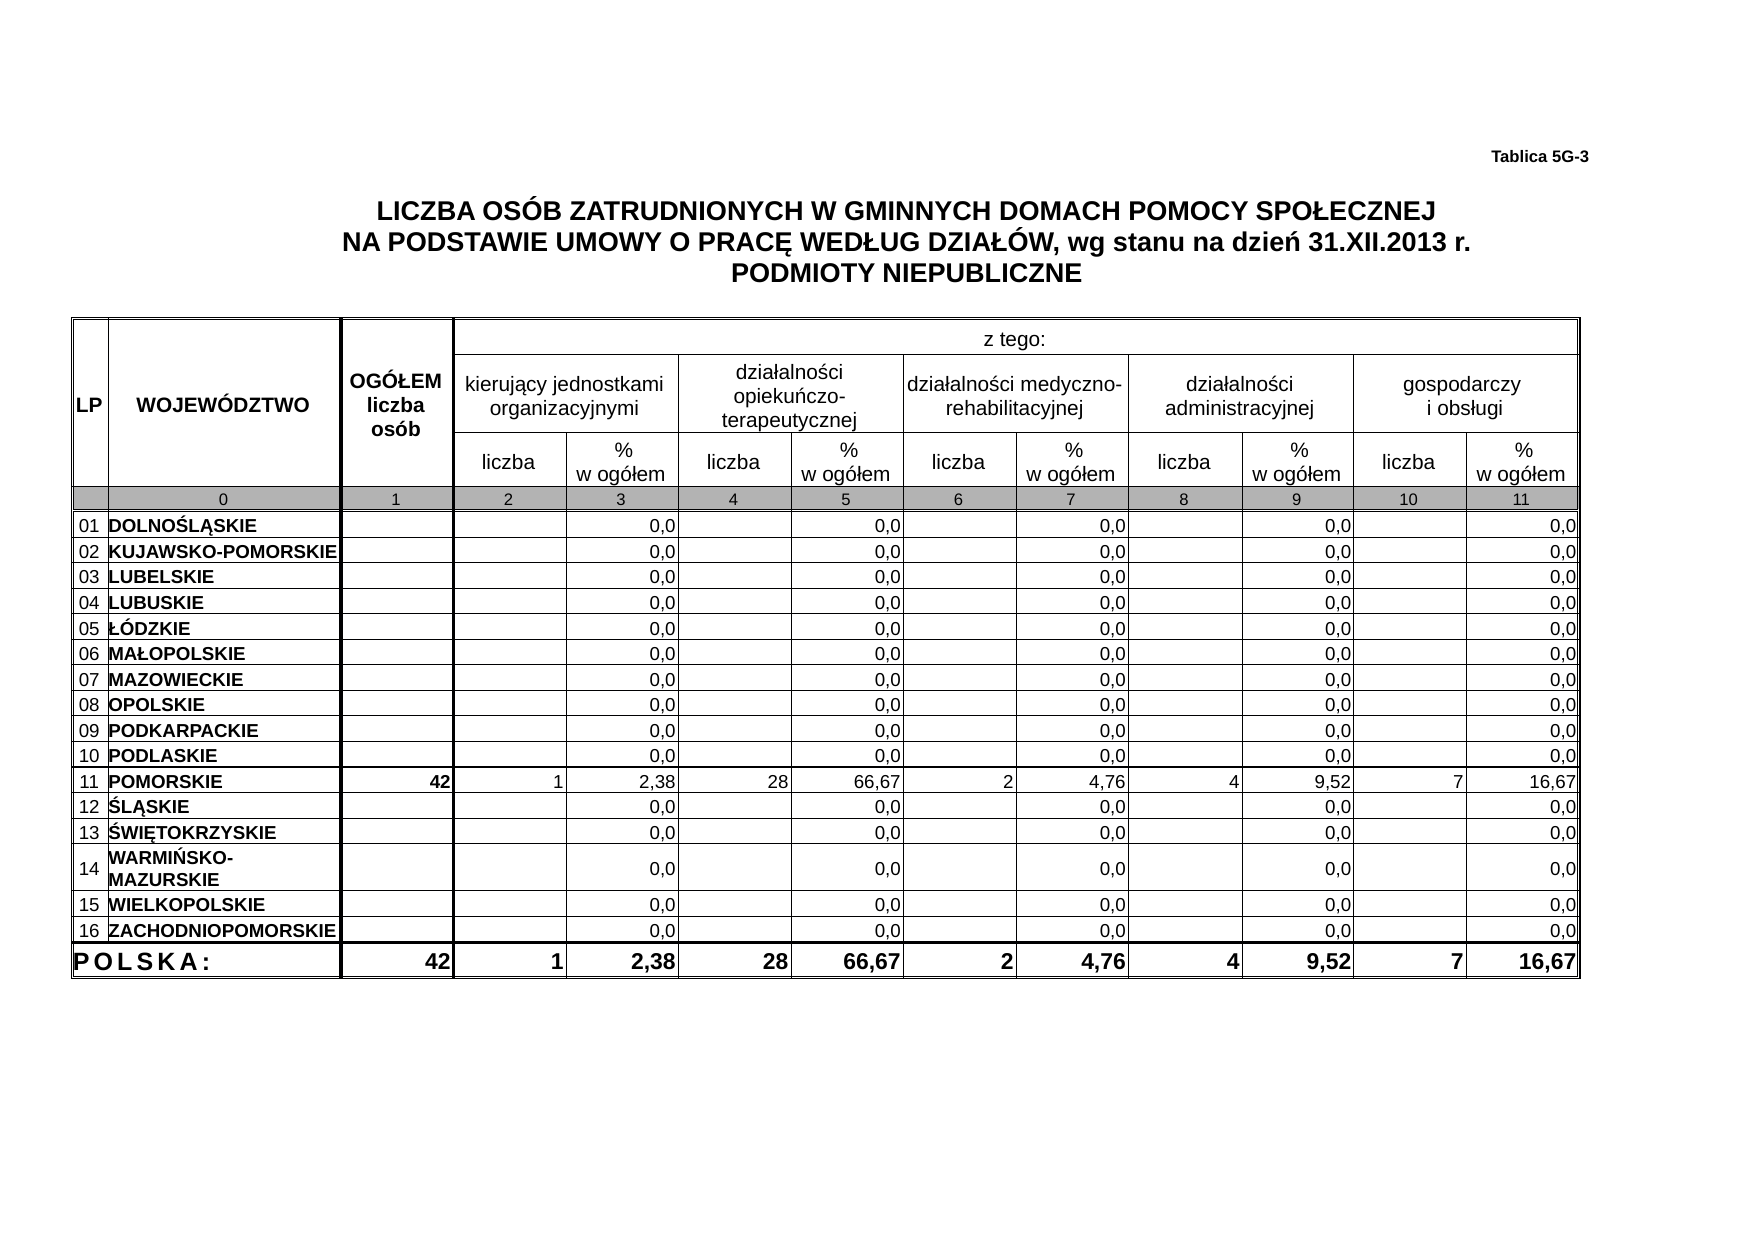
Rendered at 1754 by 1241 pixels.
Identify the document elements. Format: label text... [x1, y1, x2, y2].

table_cell 0,0 [792, 819, 903, 843]
table_cell 09 [74, 716, 108, 741]
table_cell [1354, 819, 1466, 843]
table_cell 0,0 [1243, 742, 1353, 766]
table_cell 0,0 [1017, 563, 1128, 588]
table_cell [343, 716, 452, 741]
table_cell 0,0 [1243, 716, 1353, 741]
table_cell 0,0 [792, 917, 903, 941]
table_cell 9 [1243, 487, 1353, 509]
table_cell [455, 742, 566, 766]
table_cell 0,0 [1467, 589, 1577, 613]
table_cell % w ogółem [1243, 433, 1353, 486]
table_cell [455, 891, 566, 916]
table_cell [455, 665, 566, 690]
table_cell 0,0 [792, 793, 903, 817]
table_cell 0,0 [567, 665, 678, 690]
table_cell ŚWIĘTOKRZYSKIE [109, 819, 339, 843]
table_cell 0,0 [567, 614, 678, 639]
table_cell 0,0 [1243, 917, 1353, 941]
table_header WOJEWÓDZTWO [109, 320, 339, 486]
table_cell [1129, 691, 1242, 715]
table_cell 0,0 [1243, 819, 1353, 843]
table_cell 03 [74, 563, 108, 588]
table_cell 0,0 [1467, 891, 1577, 916]
table_cell MAZOWIECKIE [109, 665, 339, 690]
table_cell działalności administracyjnej [1129, 355, 1353, 432]
table_cell 0,0 [1467, 538, 1577, 562]
table_cell 0,0 [567, 917, 678, 941]
table_cell 0,0 [792, 589, 903, 613]
table_cell [904, 742, 1016, 766]
table_cell [343, 614, 452, 639]
table_cell [904, 819, 1016, 843]
table_cell 0,0 [1017, 891, 1128, 916]
table_cell [343, 742, 452, 766]
table_cell 66,67 [792, 944, 903, 976]
table_cell [1129, 640, 1242, 664]
table_cell 2 [455, 487, 566, 509]
table_cell [904, 793, 1016, 817]
table_cell [1354, 917, 1466, 941]
table_cell 0,0 [1467, 819, 1577, 843]
table_cell 10 [74, 742, 108, 766]
table_cell [904, 589, 1016, 613]
table_cell [455, 844, 566, 890]
table_cell 6 [904, 487, 1016, 509]
table_cell 11 [1467, 487, 1577, 509]
table_cell 04 [74, 589, 108, 613]
table_cell [455, 563, 566, 588]
table_cell [1129, 614, 1242, 639]
table_cell PODKARPACKIE [109, 716, 339, 741]
table_cell [1129, 844, 1242, 890]
table_cell 8 [1129, 487, 1242, 509]
subtitle LICZBA OSÓB ZATRUDNIONYCH W GMINNYCH DOMACH POMOCY SPOŁECZNEJ [148, 195, 1665, 226]
table_cell 07 [74, 665, 108, 690]
table_cell 0,0 [1017, 614, 1128, 639]
table_cell ZACHODNIOPOMORSKIE [109, 917, 339, 941]
table_cell [1129, 665, 1242, 690]
table_cell [904, 538, 1016, 562]
table_cell % w ogółem [792, 433, 903, 486]
table_cell [343, 844, 452, 890]
table_cell działalności medyczno-rehabilitacyjnej [904, 355, 1128, 432]
table_cell [455, 793, 566, 817]
table_cell [679, 614, 791, 639]
table_cell 13 [74, 819, 108, 843]
table_cell 0,0 [1467, 742, 1577, 766]
table_cell 9,52 [1243, 768, 1353, 792]
table_cell [1354, 563, 1466, 588]
table_cell 0,0 [567, 742, 678, 766]
table_cell 0,0 [567, 640, 678, 664]
table_cell [343, 512, 452, 537]
table_cell 0,0 [1017, 640, 1128, 664]
table_cell 0,0 [792, 742, 903, 766]
table_cell [1129, 563, 1242, 588]
table_cell 0,0 [792, 891, 903, 916]
table_cell 4,76 [1017, 768, 1128, 792]
table_header LP [74, 320, 108, 486]
table_cell liczba [1354, 433, 1466, 486]
table_cell 0,0 [792, 640, 903, 664]
table_cell LUBELSKIE [109, 563, 339, 588]
table_cell 0,0 [1243, 691, 1353, 715]
table_cell LUBUSKIE [109, 589, 339, 613]
table_cell [1354, 512, 1466, 537]
table_cell % w ogółem [1017, 433, 1128, 486]
table_cell 0,0 [1467, 665, 1577, 690]
table_cell 66,67 [792, 768, 903, 792]
table_cell KUJAWSKO-POMORSKIE [109, 538, 339, 562]
table_cell ŁÓDZKIE [109, 614, 339, 639]
table_cell MAŁOPOLSKIE [109, 640, 339, 664]
table_cell [904, 691, 1016, 715]
table_cell 4 [1129, 768, 1242, 792]
table_cell 0,0 [1467, 716, 1577, 741]
table_cell 0,0 [1017, 665, 1128, 690]
table_cell 0,0 [792, 844, 903, 890]
table_cell 0,0 [1243, 793, 1353, 817]
table_cell 0,0 [792, 538, 903, 562]
table_cell 0,0 [1467, 563, 1577, 588]
table_cell 16,67 [1467, 768, 1577, 792]
table_cell 0,0 [1017, 742, 1128, 766]
table_cell [904, 716, 1016, 741]
table_cell % w ogółem [1467, 433, 1577, 486]
table_cell [455, 819, 566, 843]
table_cell [1354, 793, 1466, 817]
table_cell 0,0 [567, 563, 678, 588]
table_cell 0,0 [792, 563, 903, 588]
table_cell [1354, 716, 1466, 741]
table_cell 16 [74, 917, 108, 941]
table_cell 2 [904, 768, 1016, 792]
table_cell 0,0 [567, 891, 678, 916]
table_cell [679, 665, 791, 690]
table_cell [679, 844, 791, 890]
table_cell 7 [1354, 944, 1466, 976]
table_cell POLSKA: [74, 944, 339, 976]
table_cell 0,0 [1017, 691, 1128, 715]
table_cell [1129, 538, 1242, 562]
table_cell [904, 665, 1016, 690]
table_cell [679, 716, 791, 741]
table_cell [1129, 793, 1242, 817]
table_header z tego: [455, 320, 1577, 354]
table_cell [343, 917, 452, 941]
table_cell 08 [74, 691, 108, 715]
table_cell 42 [343, 944, 452, 976]
table_cell [1129, 589, 1242, 613]
table_cell 28 [679, 768, 791, 792]
table_cell 0,0 [792, 512, 903, 537]
subtitle NA PODSTAWIE UMOWY O PRACĘ WEDŁUG DZIAŁÓW, wg stanu na dzień 31.XII.2013 r. [148, 226, 1665, 257]
table_cell 0,0 [567, 716, 678, 741]
table_cell 10 [1354, 487, 1466, 509]
table_cell [343, 891, 452, 916]
table_cell 01 [74, 512, 108, 537]
table_cell 28 [679, 944, 791, 976]
table_cell [1354, 844, 1466, 890]
table_cell 4 [1129, 944, 1242, 976]
table_cell 0,0 [1467, 793, 1577, 817]
table_cell [455, 716, 566, 741]
table_cell 0,0 [1243, 563, 1353, 588]
table_cell [1354, 614, 1466, 639]
table_cell 1 [343, 487, 452, 509]
table_cell 15 [74, 891, 108, 916]
table_cell [343, 665, 452, 690]
table_cell 5 [792, 487, 903, 509]
table_cell 0,0 [1243, 512, 1353, 537]
table_cell PODLASKIE [109, 742, 339, 766]
table_cell 2 [904, 944, 1016, 976]
table_cell [679, 793, 791, 817]
table_cell 0,0 [1017, 716, 1128, 741]
table_cell [455, 691, 566, 715]
table_cell [679, 917, 791, 941]
table_cell 0,0 [567, 819, 678, 843]
table_cell [1354, 891, 1466, 916]
table_cell 0,0 [1467, 640, 1577, 664]
table_cell 0,0 [792, 665, 903, 690]
table_cell [679, 691, 791, 715]
table_cell 1 [455, 944, 566, 976]
table_cell 0,0 [1467, 691, 1577, 715]
table_cell 7 [1354, 768, 1466, 792]
table_cell 0,0 [1467, 917, 1577, 941]
table_cell [679, 512, 791, 537]
table_cell 0,0 [1017, 793, 1128, 817]
table_cell gospodarczy i obsługi [1354, 355, 1577, 432]
table_cell DOLNOŚLĄSKIE [109, 512, 339, 537]
table_cell 11 [74, 768, 108, 792]
table_cell 1 [455, 768, 566, 792]
table_cell 0,0 [1017, 819, 1128, 843]
table_cell 0,0 [1017, 844, 1128, 890]
table_cell [1354, 589, 1466, 613]
table_cell 16,67 [1467, 944, 1577, 976]
table_cell [904, 917, 1016, 941]
table_cell liczba [679, 433, 791, 486]
table_cell 0,0 [567, 538, 678, 562]
text Tablica 5G-3 [73, 147, 1665, 166]
table_cell [679, 742, 791, 766]
subtitle PODMIOTY NIEPUBLICZNE [148, 257, 1665, 288]
table_cell 12 [74, 793, 108, 817]
table_cell 0,0 [792, 716, 903, 741]
table_cell [343, 563, 452, 588]
table_cell [455, 917, 566, 941]
table_cell [455, 538, 566, 562]
table_cell 4,76 [1017, 944, 1128, 976]
table_cell [343, 538, 452, 562]
table_cell [904, 640, 1016, 664]
table_cell 0,0 [1243, 614, 1353, 639]
table_cell % w ogółem [567, 433, 678, 486]
table_cell [904, 844, 1016, 890]
table_cell [904, 512, 1016, 537]
table_cell [1129, 742, 1242, 766]
table_cell [679, 538, 791, 562]
table_header OGÓŁEM liczba osób [343, 320, 452, 486]
table_cell 2,38 [567, 768, 678, 792]
table_cell [455, 512, 566, 537]
table_cell 0,0 [1017, 538, 1128, 562]
table_cell 0,0 [1467, 614, 1577, 639]
table_cell [904, 891, 1016, 916]
table_cell POMORSKIE [109, 768, 339, 792]
table_cell 7 [1017, 487, 1128, 509]
table_cell [679, 589, 791, 613]
table_cell [679, 891, 791, 916]
table_cell [1129, 917, 1242, 941]
table_cell [343, 589, 452, 613]
table_cell 0,0 [1467, 512, 1577, 537]
table_cell 0,0 [567, 512, 678, 537]
table_cell [679, 819, 791, 843]
table_cell [1129, 891, 1242, 916]
table_cell 0,0 [1017, 589, 1128, 613]
table_cell 0 [109, 487, 339, 509]
table_cell 0,0 [1243, 891, 1353, 916]
table_cell [343, 819, 452, 843]
table_cell działalności opiekuńczo-terapeutycznej [679, 355, 903, 432]
table_cell 0,0 [567, 844, 678, 890]
table_cell OPOLSKIE [109, 691, 339, 715]
table_cell [679, 563, 791, 588]
table_cell [1354, 538, 1466, 562]
table_cell 9,52 [1243, 944, 1353, 976]
table_cell 0,0 [792, 614, 903, 639]
table_cell [455, 614, 566, 639]
table_cell ŚLĄSKIE [109, 793, 339, 817]
table_cell [74, 487, 108, 509]
table_cell 0,0 [1243, 665, 1353, 690]
table_cell [1354, 742, 1466, 766]
table_cell 0,0 [1243, 589, 1353, 613]
table_cell liczba [1129, 433, 1242, 486]
table_cell kierujący jednostkami organizacyjnymi [455, 355, 678, 432]
table_cell 0,0 [1467, 844, 1577, 890]
table_cell [1354, 691, 1466, 715]
table_cell 05 [74, 614, 108, 639]
table_cell 0,0 [792, 691, 903, 715]
table_cell 0,0 [1243, 844, 1353, 890]
table_cell 3 [567, 487, 678, 509]
table_cell 0,0 [1243, 640, 1353, 664]
table_cell 0,0 [567, 589, 678, 613]
table_cell [1129, 819, 1242, 843]
table_cell [1129, 716, 1242, 741]
table_cell liczba [455, 433, 566, 486]
table_cell 4 [679, 487, 791, 509]
table_cell [455, 589, 566, 613]
table_cell [343, 640, 452, 664]
table_cell 2,38 [567, 944, 678, 976]
table_cell 06 [74, 640, 108, 664]
table_cell 0,0 [567, 691, 678, 715]
table_cell [343, 793, 452, 817]
table_cell WARMIŃSKO-MAZURSKIE [109, 844, 339, 890]
table_cell WIELKOPOLSKIE [109, 891, 339, 916]
table_cell [904, 614, 1016, 639]
table_cell 0,0 [1017, 917, 1128, 941]
table_cell [343, 691, 452, 715]
table_cell [1354, 665, 1466, 690]
table_cell liczba [904, 433, 1016, 486]
table_cell 0,0 [1243, 538, 1353, 562]
table_cell [1354, 640, 1466, 664]
table_cell [679, 640, 791, 664]
table_cell [455, 640, 566, 664]
table_cell 0,0 [1017, 512, 1128, 537]
table_cell [904, 563, 1016, 588]
table_cell 02 [74, 538, 108, 562]
table_cell 14 [74, 844, 108, 890]
table_cell 42 [343, 768, 452, 792]
table_cell 0,0 [567, 793, 678, 817]
table_cell [1129, 512, 1242, 537]
